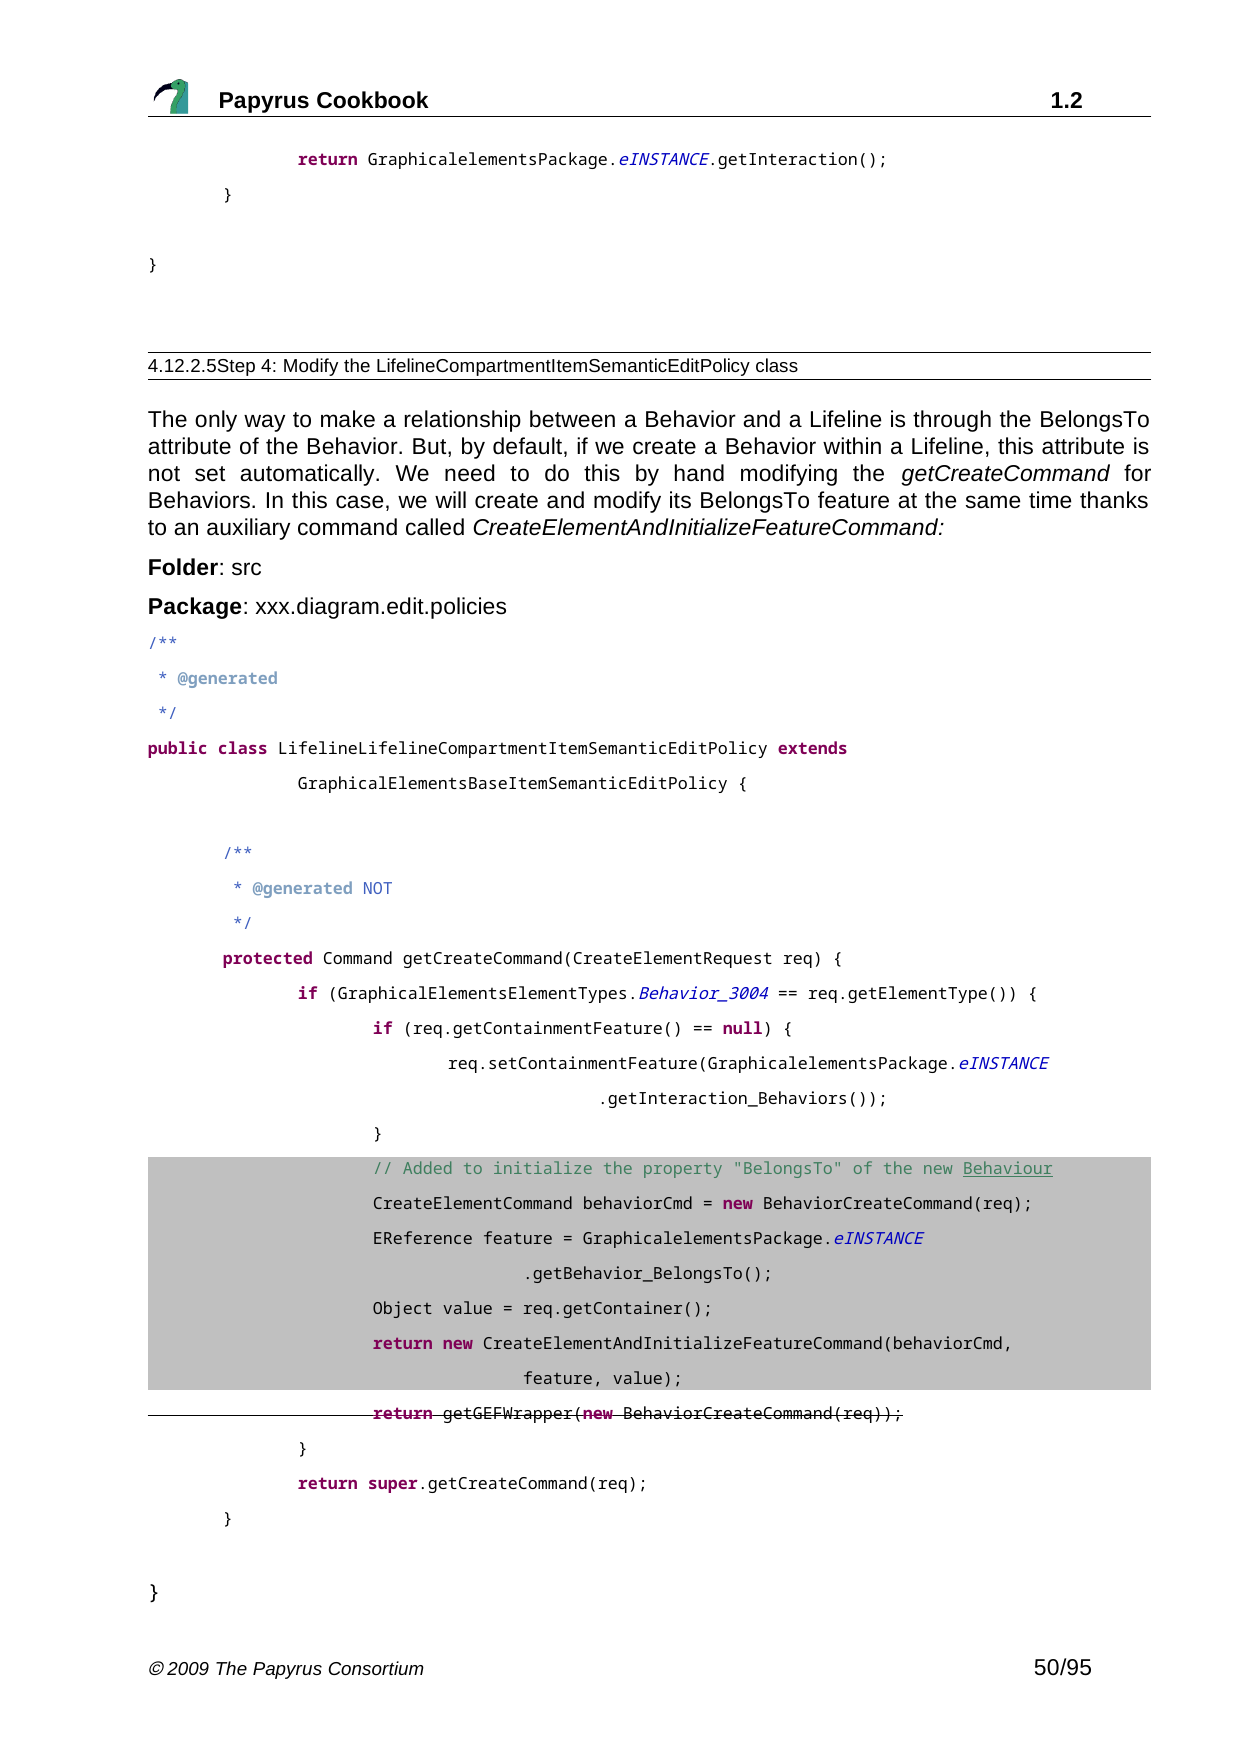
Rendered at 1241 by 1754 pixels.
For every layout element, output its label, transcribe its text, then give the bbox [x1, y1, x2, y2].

text * @generated NOT [148, 877, 1151, 900]
text // Added to initialize the property "BelongsTo" of the new Behaviour [148, 1157, 1151, 1180]
text } [148, 183, 1151, 205]
text * @generated [148, 667, 1151, 690]
text } [148, 1577, 1151, 1606]
text return getGEFWrapper(new BehaviorCreateCommand(req)); [148, 1402, 1151, 1425]
text /** [148, 632, 1151, 655]
text Object value = req.getContainer(); [148, 1297, 1151, 1320]
text Package: xxx.diagram.edit.policies [148, 593, 1151, 620]
picture [153, 79, 189, 114]
text EReference feature = GraphicalelementsPackage.eINSTANCE [148, 1227, 1151, 1250]
text GraphicalElementsBaseItemSemanticEditPolicy { [148, 772, 1151, 795]
text .getInteraction_Behaviors()); [148, 1087, 1151, 1110]
text if (req.getContainmentFeature() == null) { [148, 1017, 1151, 1040]
text feature, value); [148, 1367, 1151, 1390]
text return GraphicalelementsPackage.eINSTANCE.getInteraction(); [148, 148, 1151, 170]
text return super.getCreateCommand(req); [148, 1472, 1151, 1495]
text } [148, 1507, 1151, 1530]
text } [148, 1122, 1151, 1145]
text } [148, 253, 1151, 275]
text The only way to make a relationship between a Behavior and a Lifeline is through the BelongsTo attribute of the Behavior. But, by default, if we create a Behavior within a Lifeline, this attribute is not set automatically. We need to do this by hand modifying the getCreateCommand for Behaviors. In this case, we will create and modify its BelongsTo feature at the same time thanks to an auxiliary command called CreateElementAndInitializeFeatureCommand: [148, 405, 1151, 541]
text /** [148, 842, 1151, 865]
text CreateElementCommand behaviorCmd = new BehaviorCreateCommand(req); [148, 1192, 1151, 1215]
text protected Command getCreateCommand(CreateElementRequest req) { [148, 947, 1151, 970]
text return new CreateElementAndInitializeFeatureCommand(behaviorCmd, [148, 1332, 1151, 1355]
text if (GraphicalElementsElementTypes.Behavior_3004 == req.getElementType()) { [148, 982, 1151, 1005]
text .getBehavior_BelongsTo(); [148, 1262, 1151, 1285]
text public class LifelineLifelineCompartmentItemSemanticEditPolicy extends [148, 737, 1151, 760]
subtitle Step 4: Modify the LifelineCompartmentItemSemanticEditPolicy class [148, 353, 1151, 379]
text */ [148, 702, 1151, 725]
text Folder: src [148, 553, 1151, 580]
text */ [148, 912, 1151, 935]
text req.setContainmentFeature(GraphicalelementsPackage.eINSTANCE [148, 1052, 1151, 1075]
text } [148, 1437, 1151, 1460]
